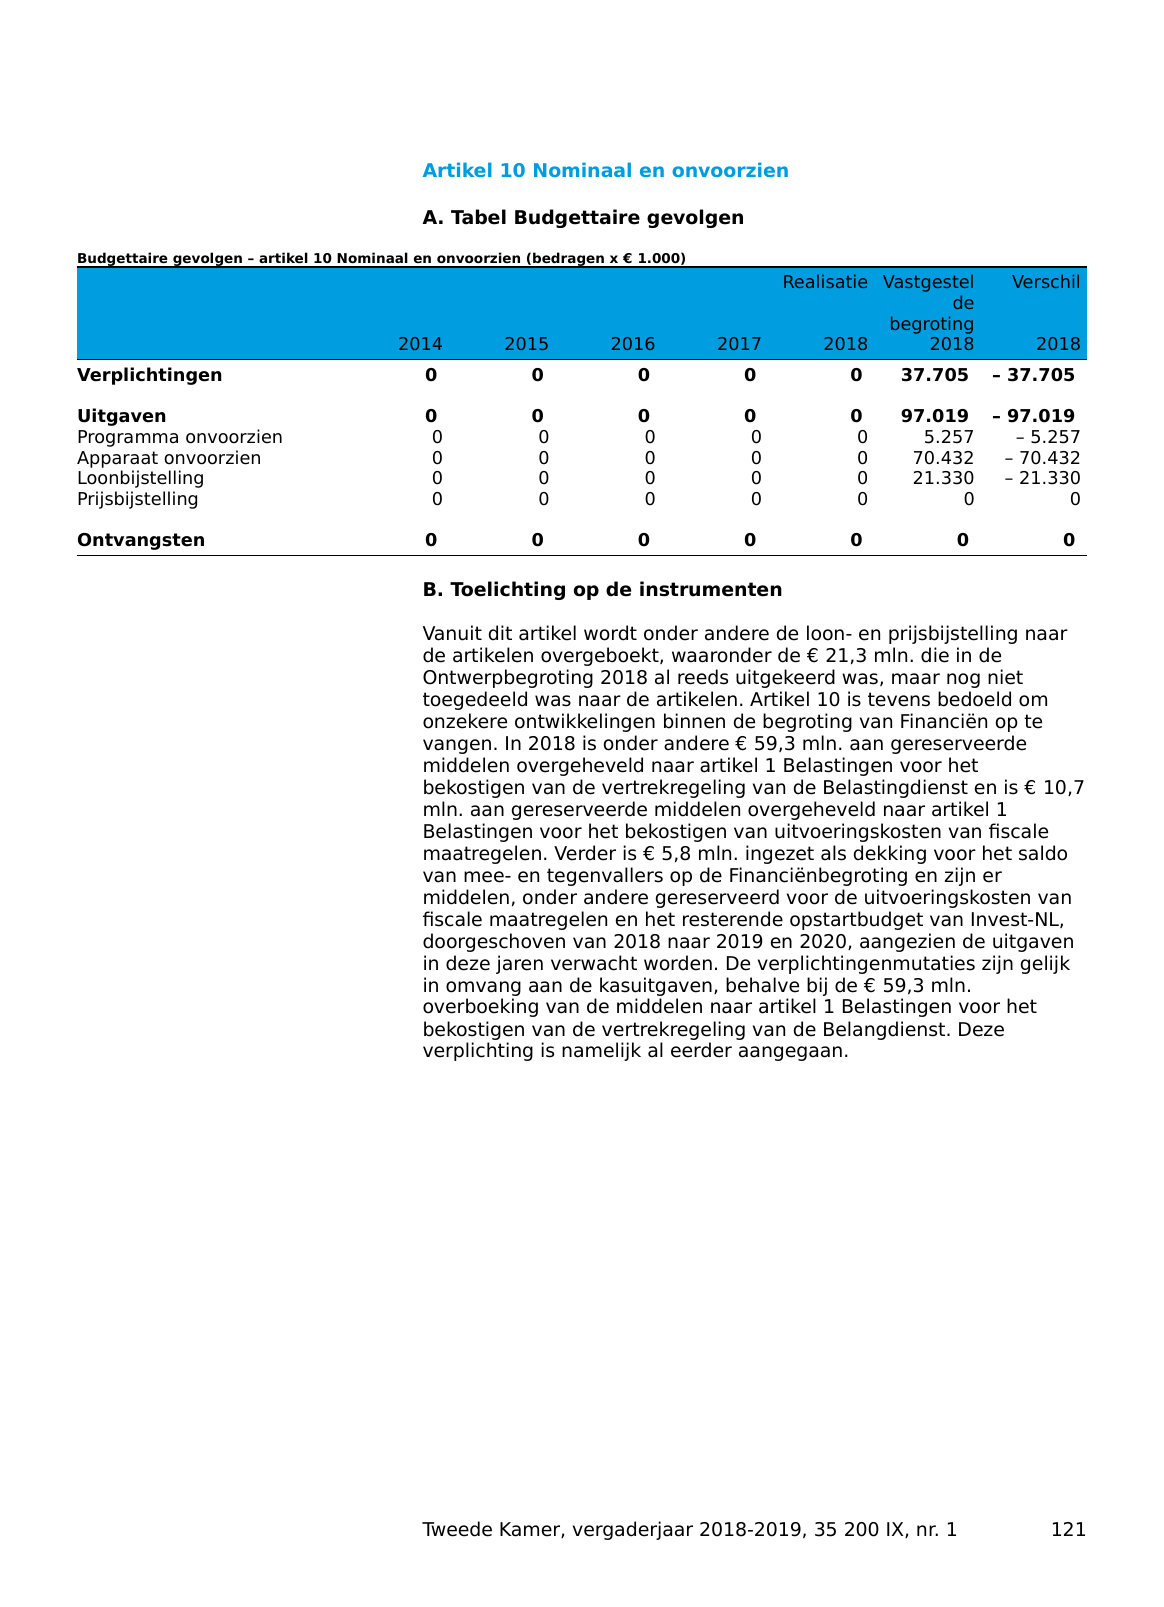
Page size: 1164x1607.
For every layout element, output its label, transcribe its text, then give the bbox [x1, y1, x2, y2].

table_cell 0 [555, 448, 661, 468]
table_cell 0 [449, 448, 555, 468]
table_cell – 97.019 [980, 406, 1087, 427]
table_cell 0 [661, 360, 768, 386]
table_cell [768, 386, 874, 406]
table_cell 0 [343, 406, 449, 427]
table_cell 0 [874, 530, 980, 555]
table_cell [343, 386, 449, 406]
table_cell 0 [343, 530, 449, 555]
table_cell [555, 510, 661, 530]
table_cell [77, 334, 342, 359]
table_cell [77, 268, 342, 334]
table_cell Loonbijstelling [77, 468, 342, 489]
table_cell 2018 [874, 334, 980, 359]
table_cell 0 [343, 448, 449, 468]
table_cell [768, 510, 874, 530]
table_cell 37.705 [874, 360, 980, 386]
table_cell 0 [343, 427, 449, 448]
table_cell 2014 [343, 334, 449, 359]
table_cell 0 [449, 489, 555, 509]
table_cell – 21.330 [980, 468, 1087, 489]
table_cell 0 [768, 468, 874, 489]
table_cell 0 [661, 406, 768, 427]
table_cell 0 [661, 489, 768, 509]
table_cell – 37.705 [980, 360, 1087, 386]
table_cell [661, 386, 768, 406]
table_cell [449, 386, 555, 406]
table_cell 0 [661, 530, 768, 555]
table_cell – 5.257 [980, 427, 1087, 448]
table_cell 0 [768, 360, 874, 386]
table_cell [343, 510, 449, 530]
table_cell [874, 386, 980, 406]
table_cell 0 [980, 489, 1087, 509]
table_cell 0 [449, 468, 555, 489]
table_cell 0 [661, 448, 768, 468]
table_cell 0 [343, 489, 449, 509]
table_cell 2016 [555, 334, 661, 359]
table_cell 0 [768, 427, 874, 448]
table_cell [980, 386, 1087, 406]
table_cell 0 [555, 530, 661, 555]
table_cell 0 [343, 360, 449, 386]
table_cell Uitgaven [77, 406, 342, 427]
table_cell [77, 510, 342, 530]
table_cell 0 [768, 489, 874, 509]
table_cell 5.257 [874, 427, 980, 448]
table_cell 0 [555, 427, 661, 448]
table_cell [874, 510, 980, 530]
table_cell 70.432 [874, 448, 980, 468]
table_cell 2018 [768, 334, 874, 359]
table_cell 0 [343, 468, 449, 489]
table_cell Realisatie [343, 268, 874, 334]
table_cell 0 [555, 489, 661, 509]
subtitle B. Toelichting op de instrumenten [422, 579, 1087, 601]
table_cell Verschil [980, 268, 1087, 334]
table_cell [661, 510, 768, 530]
table_cell [980, 510, 1087, 530]
table_cell Apparaat onvoorzien [77, 448, 342, 468]
table_cell 2017 [661, 334, 768, 359]
table_cell 0 [449, 427, 555, 448]
table_cell 2018 [980, 334, 1087, 359]
table_cell Ontvangsten [77, 530, 342, 555]
table_cell 0 [768, 530, 874, 555]
table_cell 0 [661, 468, 768, 489]
table_cell 2015 [449, 334, 555, 359]
text Vanuit dit artikel wordt onder andere de loon- en prijsbijstelling naar de artikelen overgeboekt, waaronder de € 21,3 mln. die in de Ontwerpbegroting 2018 al reeds uitgekeerd was, maar nog niet toegedeeld was naar de artikelen. Artikel 10 is tevens bedoeld om onzekere ontwikkelingen binnen de begroting van Financiën op te vangen. In 2018 is onder andere € 59,3 mln. aan gereserveerde middelen overgeheveld naar artikel 1 Belastingen voor het bekostigen van de vertrekregeling van de Belastingdienst en is € 10,7 mln. aan gereserveerde middelen overgeheveld naar artikel 1 Belastingen voor het bekostigen van uitvoeringskosten van fiscale maatregelen. Verder is € 5,8 mln. ingezet als dekking voor het saldo van mee- en tegenvallers op de Financiënbegroting en zijn er middelen, onder andere gereserveerd voor de uitvoeringskosten van fiscale maatregelen en het resterende opstartbudget van Invest-NL, doorgeschoven van 2018 naar 2019 en 2020, aangezien de uitgaven in deze jaren verwacht worden. De verplichtingenmutaties zijn gelijk in omvang aan de kasuitgaven, behalve bij de € 59,3 mln. overboeking van de middelen naar artikel 1 Belastingen voor het bekostigen van de vertrekregeling van de Belangdienst. Deze verplichting is namelijk al eerder aangegaan. [422, 623, 1087, 1062]
table_cell 0 [768, 448, 874, 468]
table_cell [555, 386, 661, 406]
table_cell Vastgestelde begroting [874, 268, 980, 334]
table_cell 0 [449, 406, 555, 427]
table_cell 21.330 [874, 468, 980, 489]
table_cell 0 [768, 406, 874, 427]
table_cell 0 [449, 360, 555, 386]
table_cell 0 [555, 406, 661, 427]
table_cell 0 [980, 530, 1087, 555]
table_cell 0 [555, 468, 661, 489]
table_cell [77, 386, 342, 406]
table_header Budgettaire gevolgen – artikel 10 Nominaal en onvoorzien (bedragen x € 1.000) [77, 251, 1087, 266]
table_cell – 70.432 [980, 448, 1087, 468]
table_cell 0 [449, 530, 555, 555]
table_cell Prijsbijstelling [77, 489, 342, 509]
table_cell 0 [661, 427, 768, 448]
table_cell 0 [874, 489, 980, 509]
table_cell 0 [555, 360, 661, 386]
subtitle A. Tabel Budgettaire gevolgen [422, 207, 1087, 229]
table_cell 97.019 [874, 406, 980, 427]
table_cell [449, 510, 555, 530]
table_cell Verplichtingen [77, 360, 342, 386]
subtitle Artikel 10 Nominaal en onvoorzien [422, 160, 1087, 182]
table_cell Programma onvoorzien [77, 427, 342, 448]
